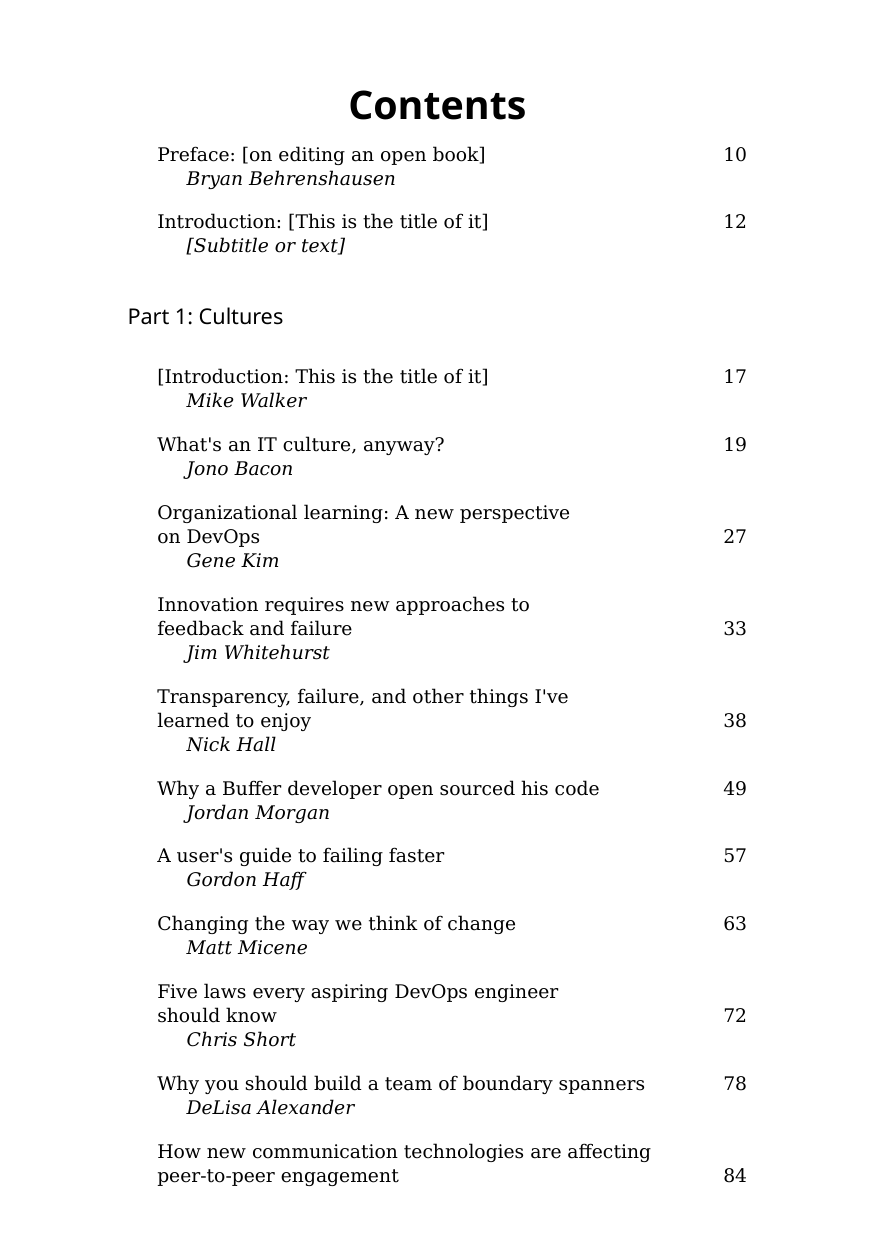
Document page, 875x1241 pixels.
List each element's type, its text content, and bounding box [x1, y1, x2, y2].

text Gene Kim [186, 550, 747, 594]
text Why you should build a team of boundary spanners 78 [157, 1073, 747, 1095]
text Jordan Morgan [186, 802, 747, 845]
text Changing the way we think of change 63 [157, 913, 747, 935]
text Jim Whitehurst [186, 642, 747, 686]
text Introduction: [This is the title of it] 12 [157, 211, 747, 233]
text Innovation requires new approaches to feedback and failure 33 [157, 594, 747, 640]
text Chris Short [186, 1029, 747, 1073]
text A user's guide to failing faster 57 [157, 845, 747, 867]
text Transparency, failure, and other things I've learned to enjoy 38 [157, 686, 747, 732]
text Gordon Haff [186, 869, 747, 913]
subtitle Contents [127, 77, 747, 131]
text Jono Bacon [186, 458, 747, 502]
text Five laws every aspiring DevOps engineer should know 72 [157, 981, 747, 1027]
text How new communication technologies are affecting peer-to-peer engagement 84 [157, 1141, 747, 1187]
text Mike Walker [186, 390, 747, 434]
text What's an IT culture, anyway? 19 [157, 434, 747, 456]
text Nick Hall [186, 734, 747, 778]
text Part 1: Cultures [127, 302, 747, 363]
text [Introduction: This is the title of it] 17 [157, 366, 747, 388]
text Matt Micene [186, 937, 747, 981]
text Organizational learning: A new perspective on DevOps 27 [157, 502, 747, 548]
text [Subtitle or text] [186, 236, 747, 279]
text Why a Buffer developer open sourced his code 49 [157, 778, 747, 799]
text Bryan Behrenshausen [186, 168, 747, 211]
text DeLisa Alexander [186, 1097, 747, 1141]
text Preface: [on editing an open book] 10 [157, 144, 747, 166]
